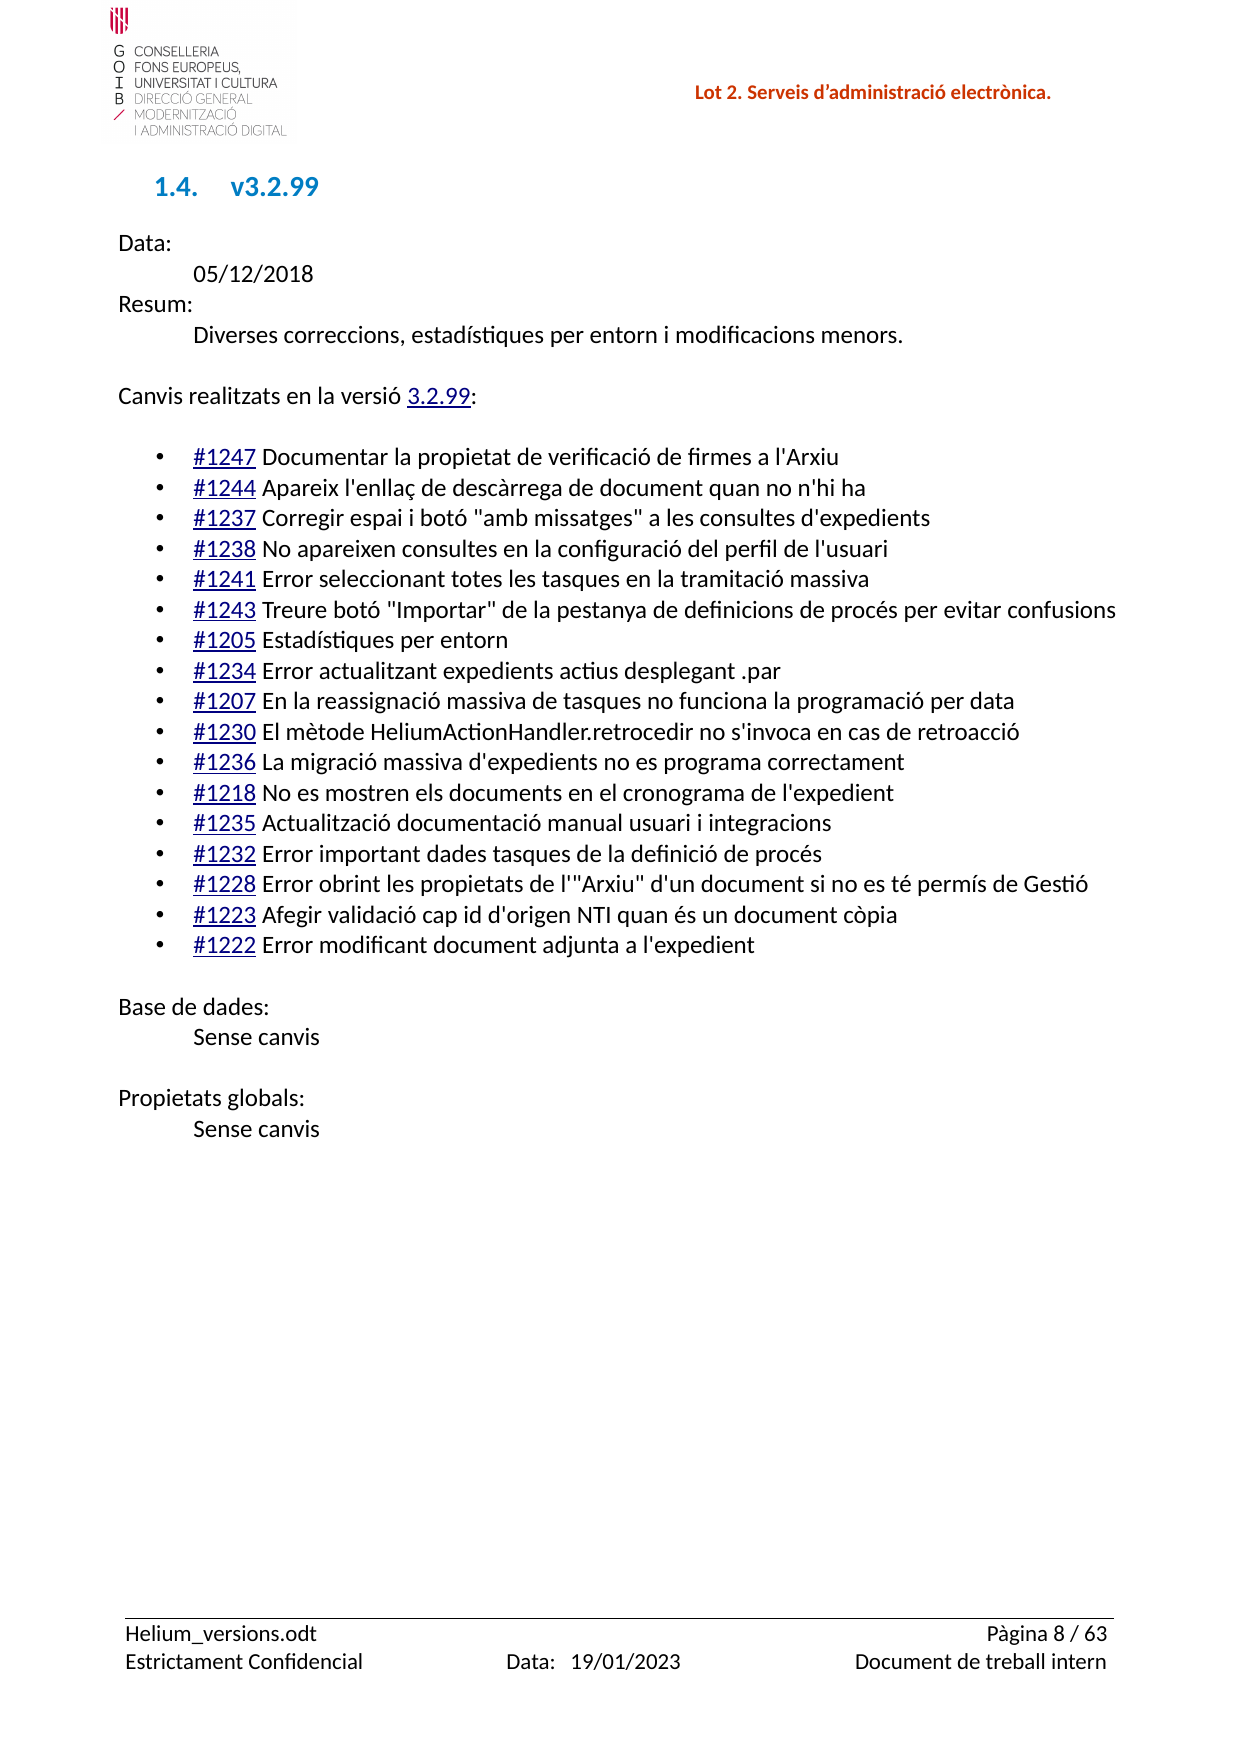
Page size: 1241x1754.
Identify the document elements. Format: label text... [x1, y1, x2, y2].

list #1243 Treure botó "Importar" de la pestanya de definicions de procés per evitar confusions [156, 594, 1122, 624]
list #1244 Apareix l'enllaç de descàrrega de document quan no n'hi ha [156, 472, 1122, 502]
text Propietats globals: [118, 1082, 1122, 1113]
picture [100, 0, 297, 144]
list #1223 Afegir validació cap id d'origen NTI quan és un document còpia [156, 899, 1122, 929]
list #1218 No es mostren els documents en el cronograma de l'expedient [156, 777, 1122, 807]
text Data: [118, 228, 1122, 258]
list #1237 Corregir espai i botó "amb missatges" a les consultes d'expedients [156, 502, 1122, 533]
text Resum: [118, 289, 1122, 319]
subtitle v3.2.99 [153, 168, 1122, 204]
list #1230 El mètode HeliumActionHandler.retrocedir no s'invoca en cas de retroacció [156, 716, 1122, 746]
text Sense canvis [118, 1113, 1122, 1143]
list #1236 La migració massiva d'expedients no es programa correctament [156, 746, 1122, 777]
text Canvis realitzats en la versió 3.2.99: [118, 380, 1122, 411]
list #1222 Error modificant document adjunta a l'expedient [156, 929, 1122, 960]
list #1207 En la reassignació massiva de tasques no funciona la programació per data [156, 685, 1122, 716]
list #1234 Error actualitzant expedients actius desplegant .par [156, 655, 1122, 685]
list #1247 Documentar la propietat de verificació de firmes a l'Arxiu [156, 441, 1122, 472]
text Sense canvis [118, 1021, 1122, 1052]
list #1238 No apareixen consultes en la configuració del perfil de l'usuari [156, 533, 1122, 563]
text Base de dades: [118, 991, 1122, 1021]
list #1228 Error obrint les propietats de l'"Arxiu" d'un document si no es té permís de Gestió [156, 868, 1122, 899]
list #1232 Error important dades tasques de la definició de procés [156, 838, 1122, 868]
list #1235 Actualització documentació manual usuari i integracions [156, 807, 1122, 838]
list #1241 Error seleccionant totes les tasques en la tramitació massiva [156, 563, 1122, 594]
list #1205 Estadístiques per entorn [156, 624, 1122, 655]
text 05/12/2018 [118, 258, 1122, 289]
text Diverses correccions, estadístiques per entorn i modificacions menors. [118, 319, 1122, 350]
